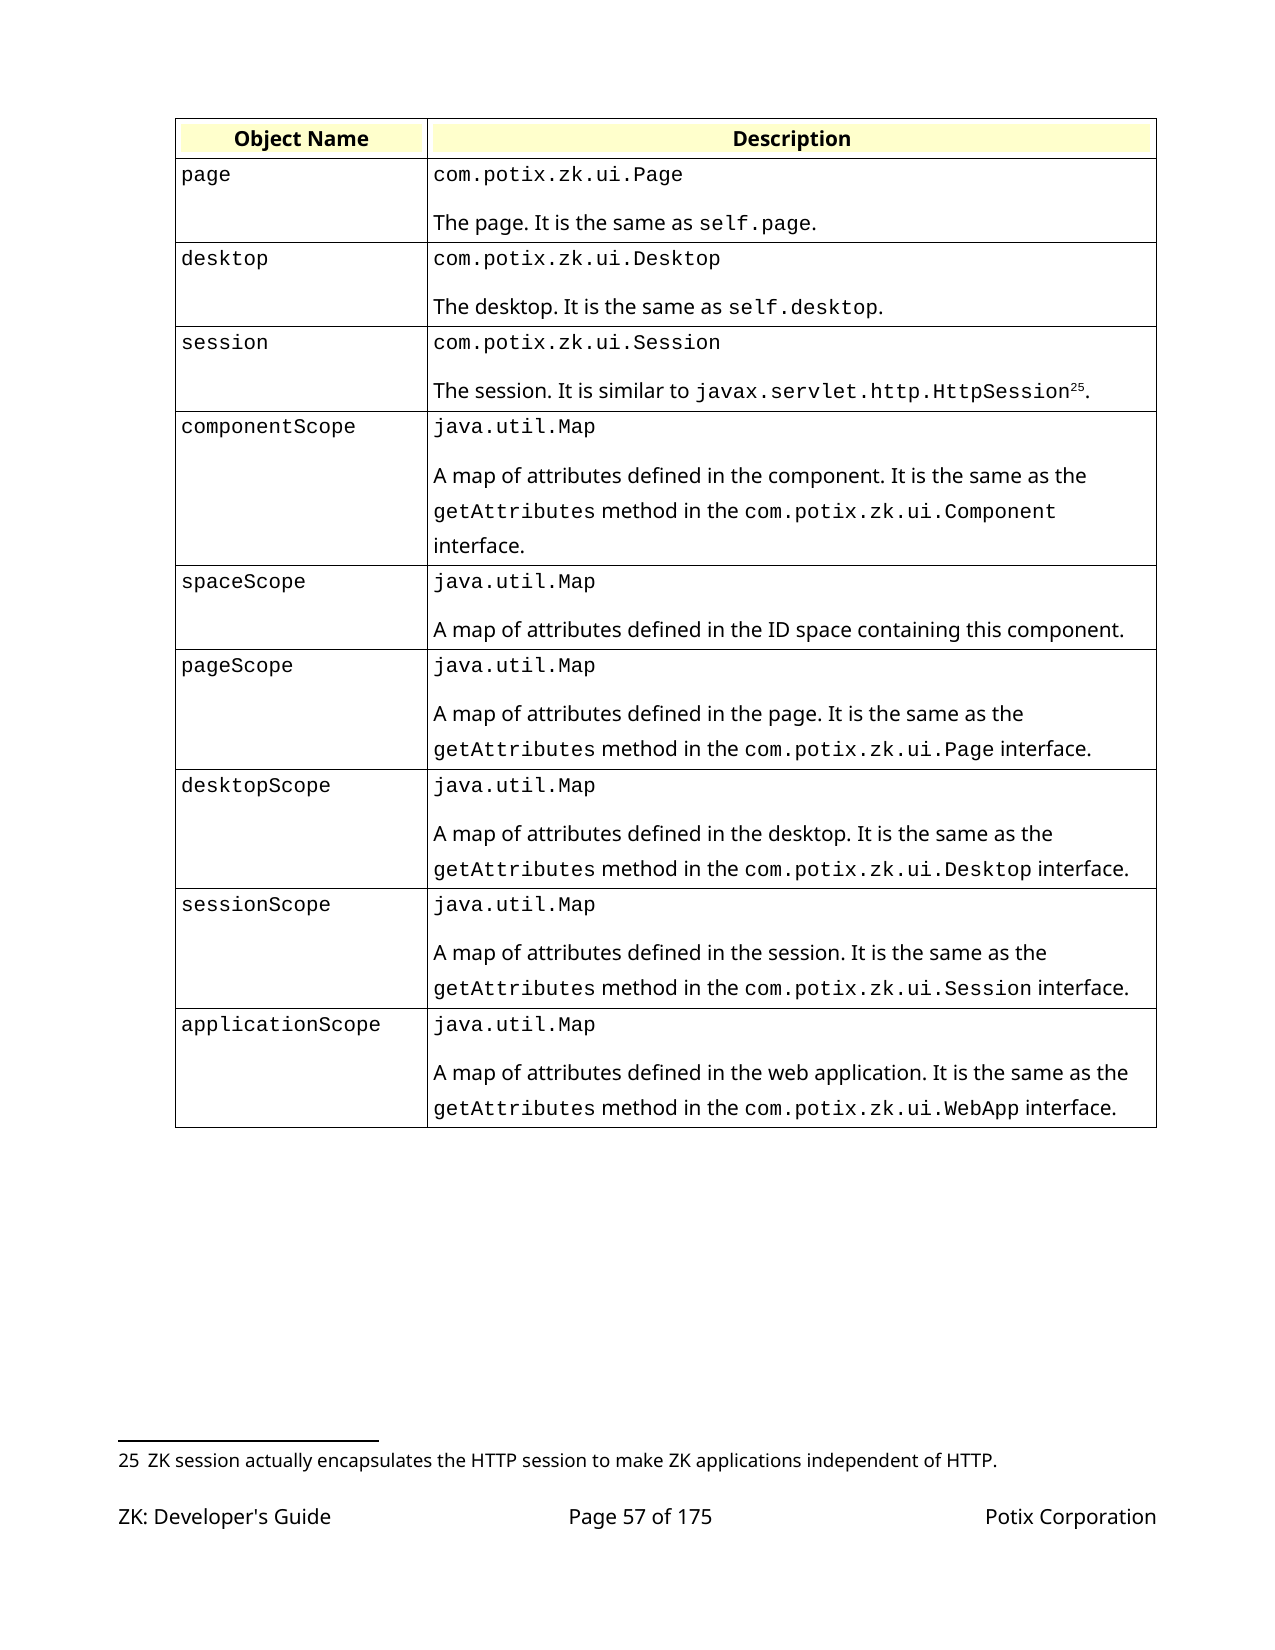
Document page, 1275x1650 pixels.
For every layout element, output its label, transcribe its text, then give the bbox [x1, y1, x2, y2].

table_cell java.util.Map A map of attributes defined in the component. It is the same as the getAttributes method in the com.potix.zk.ui.Component interface. [428, 412, 1156, 565]
table_header Description [428, 119, 1156, 158]
table_cell java.util.Map A map of attributes defined in the session. It is the same as the getAttributes method in the com.potix.zk.ui.Session interface. [428, 889, 1156, 1008]
table_cell session [176, 327, 427, 411]
table_cell com.potix.zk.ui.Page The page. It is the same as self.page. [428, 159, 1156, 242]
table_cell java.util.Map A map of attributes defined in the page. It is the same as the getAttributes method in the com.potix.zk.ui.Page interface. [428, 650, 1156, 769]
table_cell com.potix.zk.ui.Desktop The desktop. It is the same as self.desktop. [428, 243, 1156, 326]
table_cell pageScope [176, 650, 427, 769]
table_cell spaceScope [176, 566, 427, 649]
table_cell java.util.Map A map of attributes defined in the ID space containing this component. [428, 566, 1156, 649]
table_cell desktopScope [176, 770, 427, 888]
table_cell page [176, 159, 427, 242]
table_cell applicationScope [176, 1009, 427, 1127]
table_cell componentScope [176, 412, 427, 565]
table_header Object Name [176, 119, 427, 158]
table_cell desktop [176, 243, 427, 326]
table_cell java.util.Map A map of attributes defined in the web application. It is the same as the getAttributes method in the com.potix.zk.ui.WebApp interface. [428, 1009, 1156, 1127]
table_cell com.potix.zk.ui.Session The session. It is similar to javax.servlet.http.HttpSession. [428, 327, 1156, 411]
table_cell sessionScope [176, 889, 427, 1008]
table_cell java.util.Map A map of attributes defined in the desktop. It is the same as the getAttributes method in the com.potix.zk.ui.Desktop interface. [428, 770, 1156, 888]
